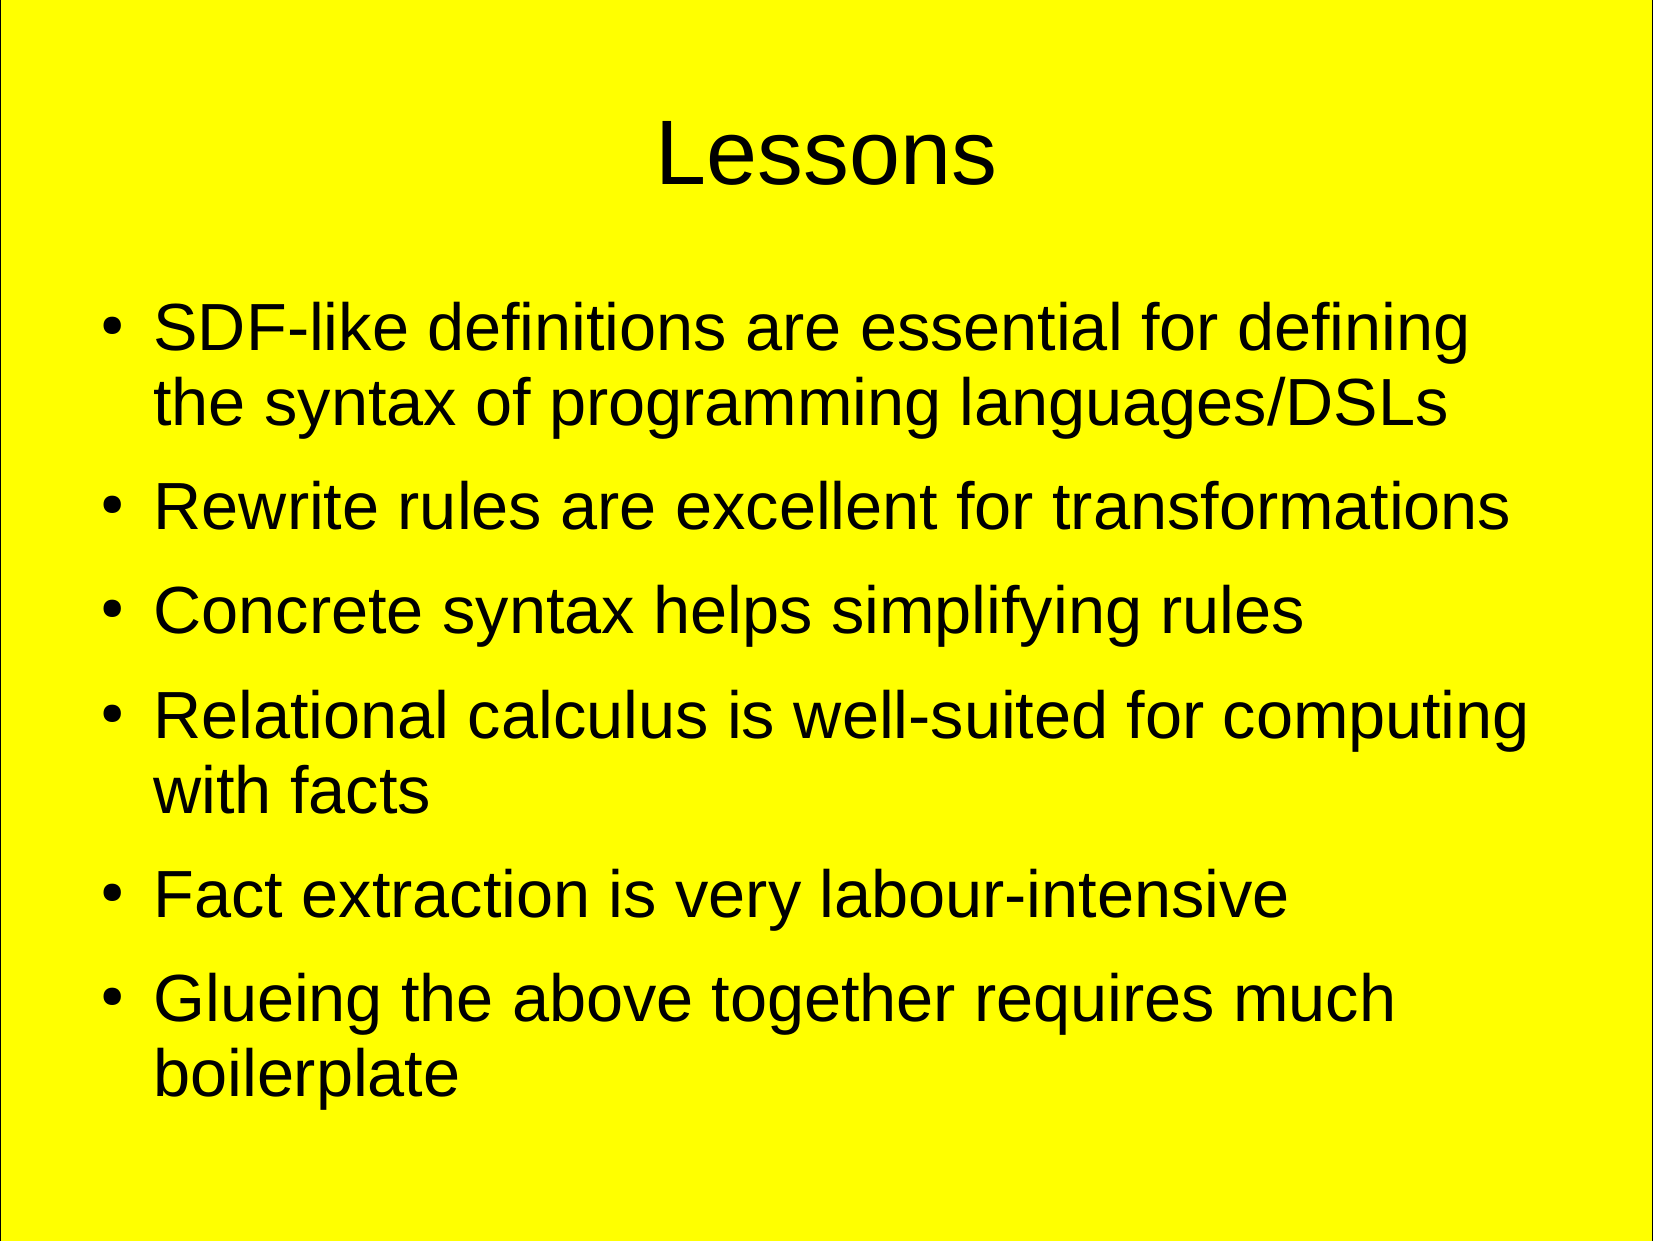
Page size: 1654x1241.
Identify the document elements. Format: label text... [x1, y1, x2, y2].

title Lessons [82, 56, 1571, 250]
text_box [0, 0, 1653, 1241]
list SDF-like definitions are essential for defining the syntax of programming languages/DSLs Rewrite rules are excellent for transformations Concrete syntax helps simplifying rules Relational calculus is well-suited for computing with facts Fact extraction is very labour-intensive Glueing the above together requires much boilerplate [82, 290, 1571, 1109]
